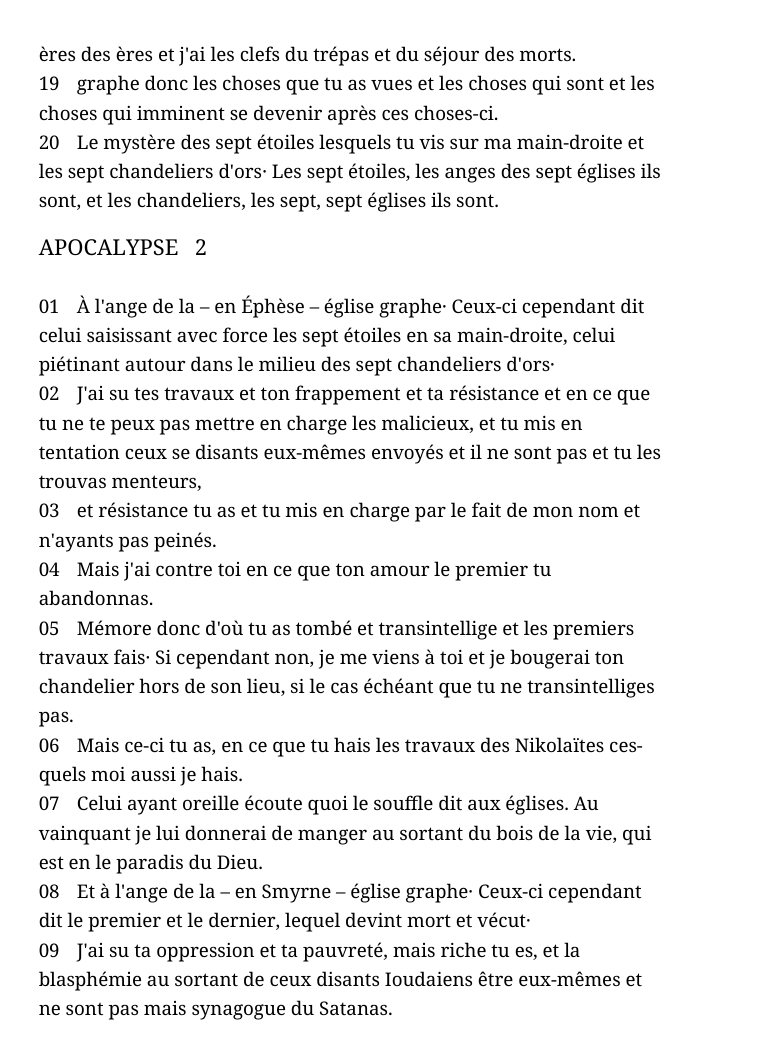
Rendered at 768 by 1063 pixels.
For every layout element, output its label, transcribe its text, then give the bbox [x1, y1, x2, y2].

text APOCALYPSE 2 [38, 232, 667, 261]
text ères des ères et j'ai les clefs du trépas et du séjour des morts. 19 graphe donc les choses que tu as vues et les choses qui sont et les choses qui imminent se devenir après ces choses-ci. 20 Le mystère des sept étoiles lesquels tu vis sur ma main-droite et les sept chandeliers d'ors· Les sept étoiles, les anges des sept églises ils sont, et les chandeliers, les sept, sept églises ils sont. [38, 41, 667, 213]
text 01 À l'ange de la – en Éphèse – église graphe· Ceux-ci cependant dit celui saisissant avec force les sept étoiles en sa main-droite, celui piétinant autour dans le milieu des sept chandeliers d'ors· 02 J'ai su tes travaux et ton frappement et ta résistance et en ce que tu ne te peux pas mettre en charge les malicieux, et tu mis en tentation ceux se disants eux-mêmes envoyés et il ne sont pas et tu les trouvas menteurs, 03 et résistance tu as et tu mis en charge par le fait de mon nom et n'ayants pas peinés. 04 Mais j'ai contre toi en ce que ton amour le premier tu abandonnas. 05 Mémore donc d'où tu as tombé et transintellige et les premiers travaux fais· Si cependant non, je me viens à toi et je bougerai ton chandelier hors de son lieu, si le cas échéant que tu ne transintelliges pas. 06 Mais ce-ci tu as, en ce que tu hais les travaux des Nikolaïtes ces-quels moi aussi je hais. 07 Celui ayant oreille écoute quoi le souffle dit aux églises. Au vainquant je lui donnerai de manger au sortant du bois de la vie, qui est en le paradis du Dieu. 08 Et à l'ange de la – en Smyrne – église graphe· Ceux-ci cependant dit le premier et le dernier, lequel devint mort et vécut· 09 J'ai su ta oppression et ta pauvreté, mais riche tu es, et la blasphémie au sortant de ceux disants Ioudaiens être eux-mêmes et ne sont pas mais synagogue du Satanas. [38, 266, 667, 1021]
